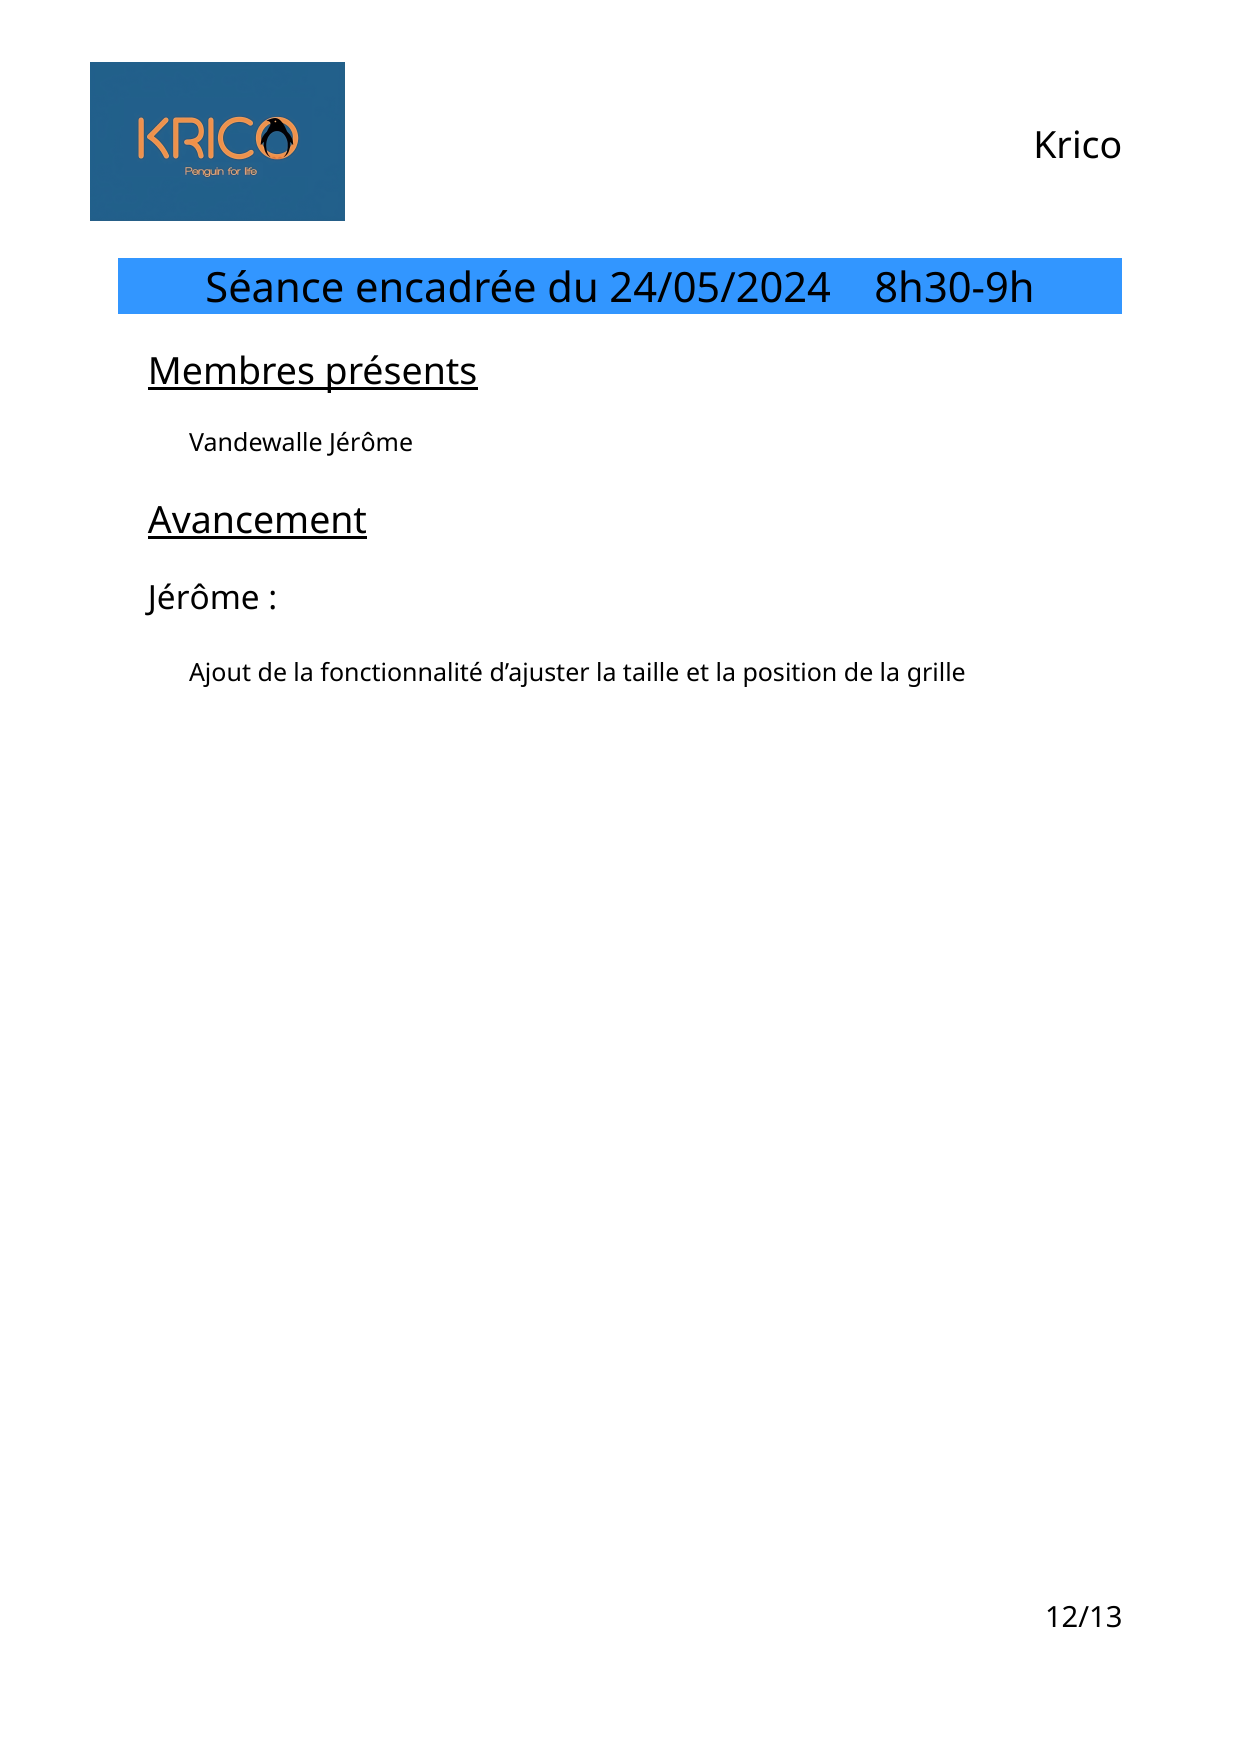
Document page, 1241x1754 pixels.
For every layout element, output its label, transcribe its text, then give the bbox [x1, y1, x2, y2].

text Ajout de la fonctionnalité d’ajuster la taille et la position de la grille [148, 654, 1093, 688]
picture [90, 62, 345, 221]
subtitle Séance encadrée du 24/05/2024 8h30-9h [118, 258, 1122, 314]
subtitle Avancement [148, 493, 1122, 544]
text Vandewalle Jérôme [148, 424, 1093, 458]
subtitle Membres présents [148, 344, 1122, 395]
subtitle Jérôme : [148, 574, 1122, 619]
